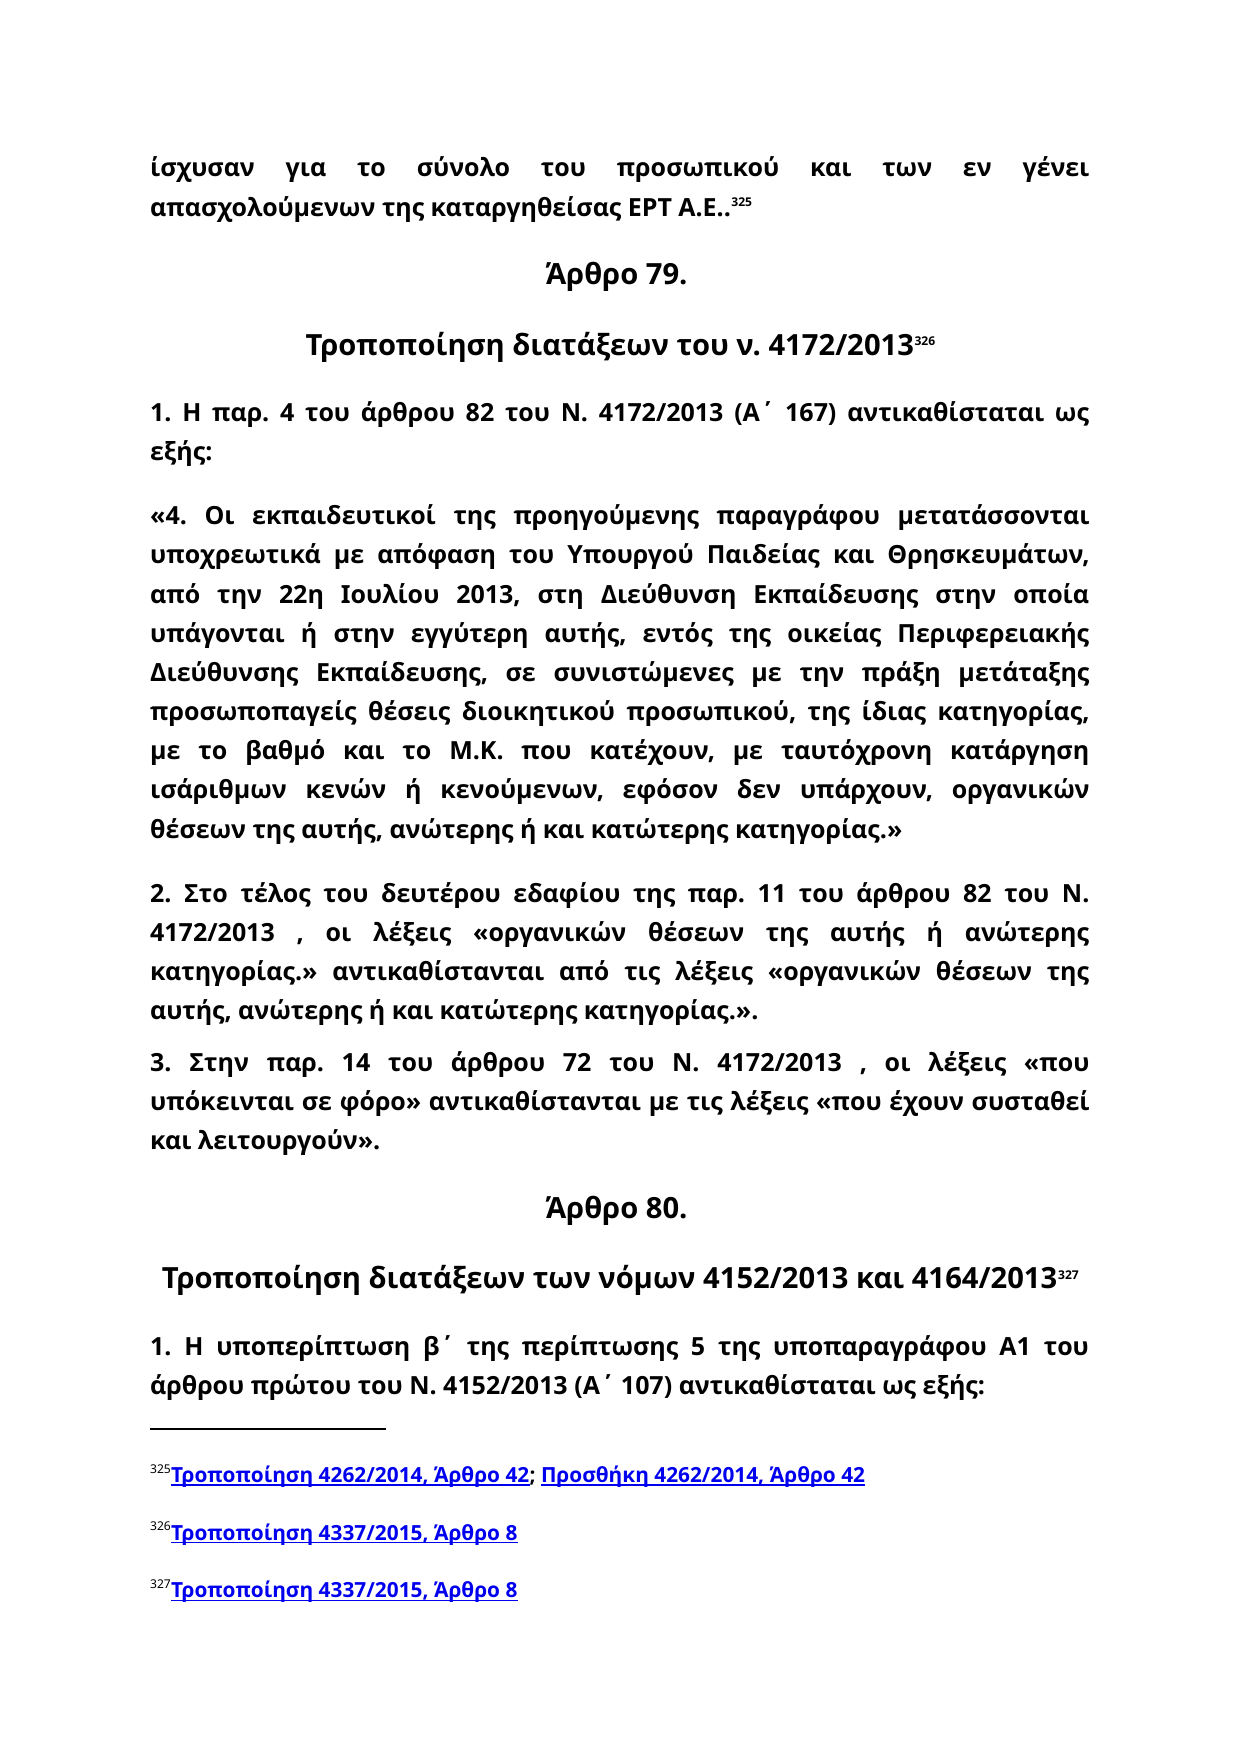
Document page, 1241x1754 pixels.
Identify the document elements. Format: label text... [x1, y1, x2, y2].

text 1. Η παρ. 4 του άρθρου 82 του Ν. 4172/2013 (Α΄ 167) αντικαθίσταται ως εξής: [150, 394, 1090, 468]
text «4. Οι εκπαιδευτικοί της προηγούμενης παραγράφου μετατάσσονται υποχρεωτικά με απόφαση του Υπουργού Παιδείας και Θρησκευμάτων, από την 22η Ιουλίου 2013, στη Διεύθυνση Εκπαίδευσης στην οποία υπάγονται ή στην εγγύτερη αυτής, εντός της οικείας Περιφερειακής Διεύθυνσης Εκπαίδευσης, σε συνιστώμενες με την πράξη μετάταξης προσωποπαγείς θέσεις διοικητικού προσωπικού, της ίδιας κατηγορίας, με το βαθμό και το Μ.Κ. που κατέχουν, με ταυτόχρονη κατάργηση ισάριθμων κενών ή κενούμενων, εφόσον δεν υπάρχουν, οργανικών θέσεων της αυτής, ανώτερης ή και κατώτερης κατηγορίας.» [150, 498, 1090, 845]
subtitle Άρθρο 79. [150, 253, 1090, 293]
subtitle Τροποποίηση διατάξεων των νόμων 4152/2013 και 4164/2013 [150, 1258, 1090, 1297]
text 3. Στην παρ. 14 του άρθρου 72 του Ν. 4172/2013 , οι λέξεις «που υπόκεινται σε φόρο» αντικαθίστανται με τις λέξεις «που έχουν συσταθεί και λειτουργούν». [150, 1044, 1090, 1157]
text 2. Στο τέλος του δευτέρου εδαφίου της παρ. 11 του άρθρου 82 του Ν. 4172/2013 , οι λέξεις «οργανικών θέσεων της αυτής ή ανώτερης κατηγορίας.» αντικαθίστανται από τις λέξεις «οργανικών θέσεων της αυτής, ανώτερης ή και κατώτερης κατηγορίας.». [150, 875, 1090, 1027]
subtitle Άρθρο 80. [150, 1187, 1090, 1227]
text 1. Η υποπερίπτωση β΄ της περίπτωσης 5 της υποπαραγράφου Α1 του άρθρου πρώτου του Ν. 4152/2013 (Α΄ 107) αντικαθίσταται ως εξής: [150, 1328, 1090, 1402]
text Τροποποίηση 4337/2015, Άρθρο 8 [150, 1576, 1090, 1604]
text Τροποποίηση 4262/2014, Άρθρο 42; Προσθήκη 4262/2014, Άρθρο 42 [150, 1460, 1090, 1489]
text ίσχυσαν για το σύνολο του προσωπικού και των εν γένει απασχολούμενων της καταργηθείσας ΕΡΤ Α.Ε.. [150, 150, 1090, 223]
text Τροποποίηση 4337/2015, Άρθρο 8 [150, 1518, 1090, 1546]
subtitle Τροποποίηση διατάξεων του ν. 4172/2013 [150, 324, 1090, 364]
